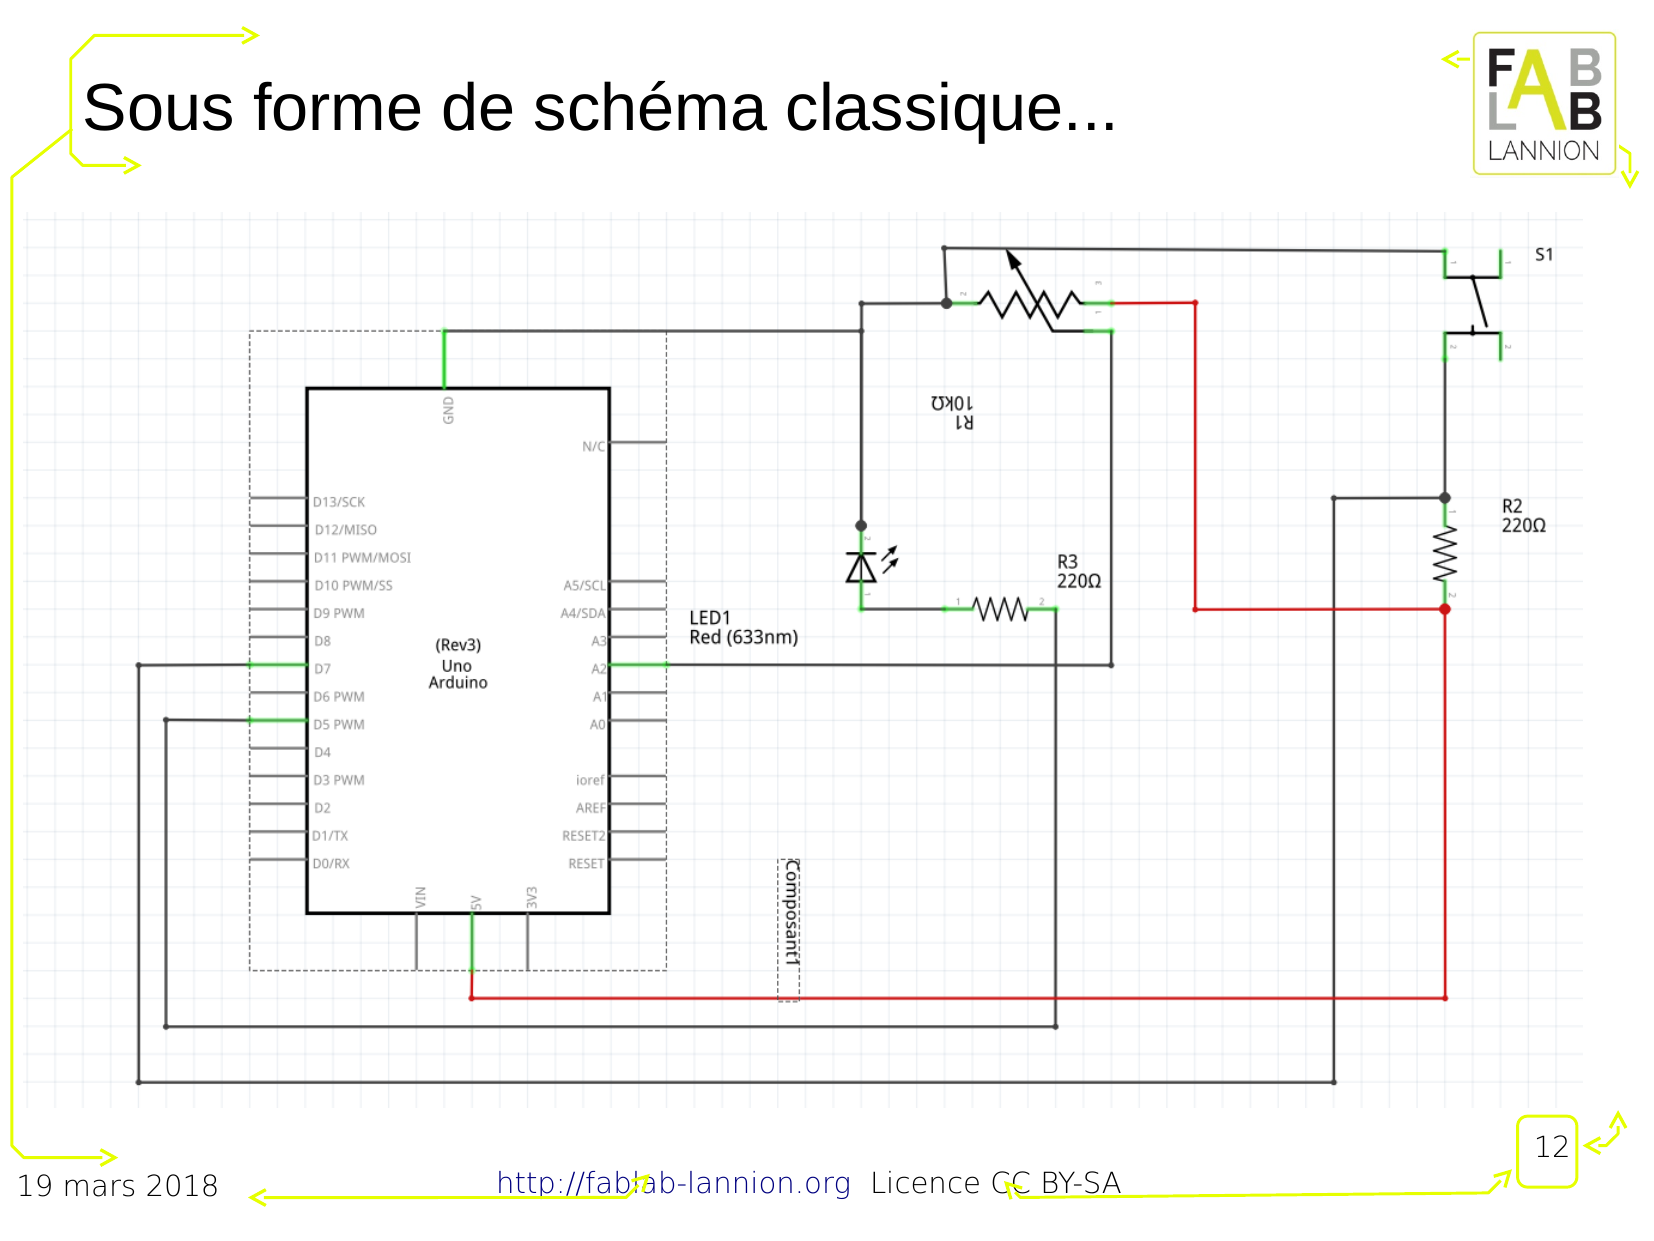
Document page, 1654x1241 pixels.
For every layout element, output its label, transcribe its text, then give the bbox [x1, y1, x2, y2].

picture [23, 212, 1583, 1108]
title Sous forme de schéma classique... [82, 49, 1441, 166]
picture [1470, 29, 1619, 178]
